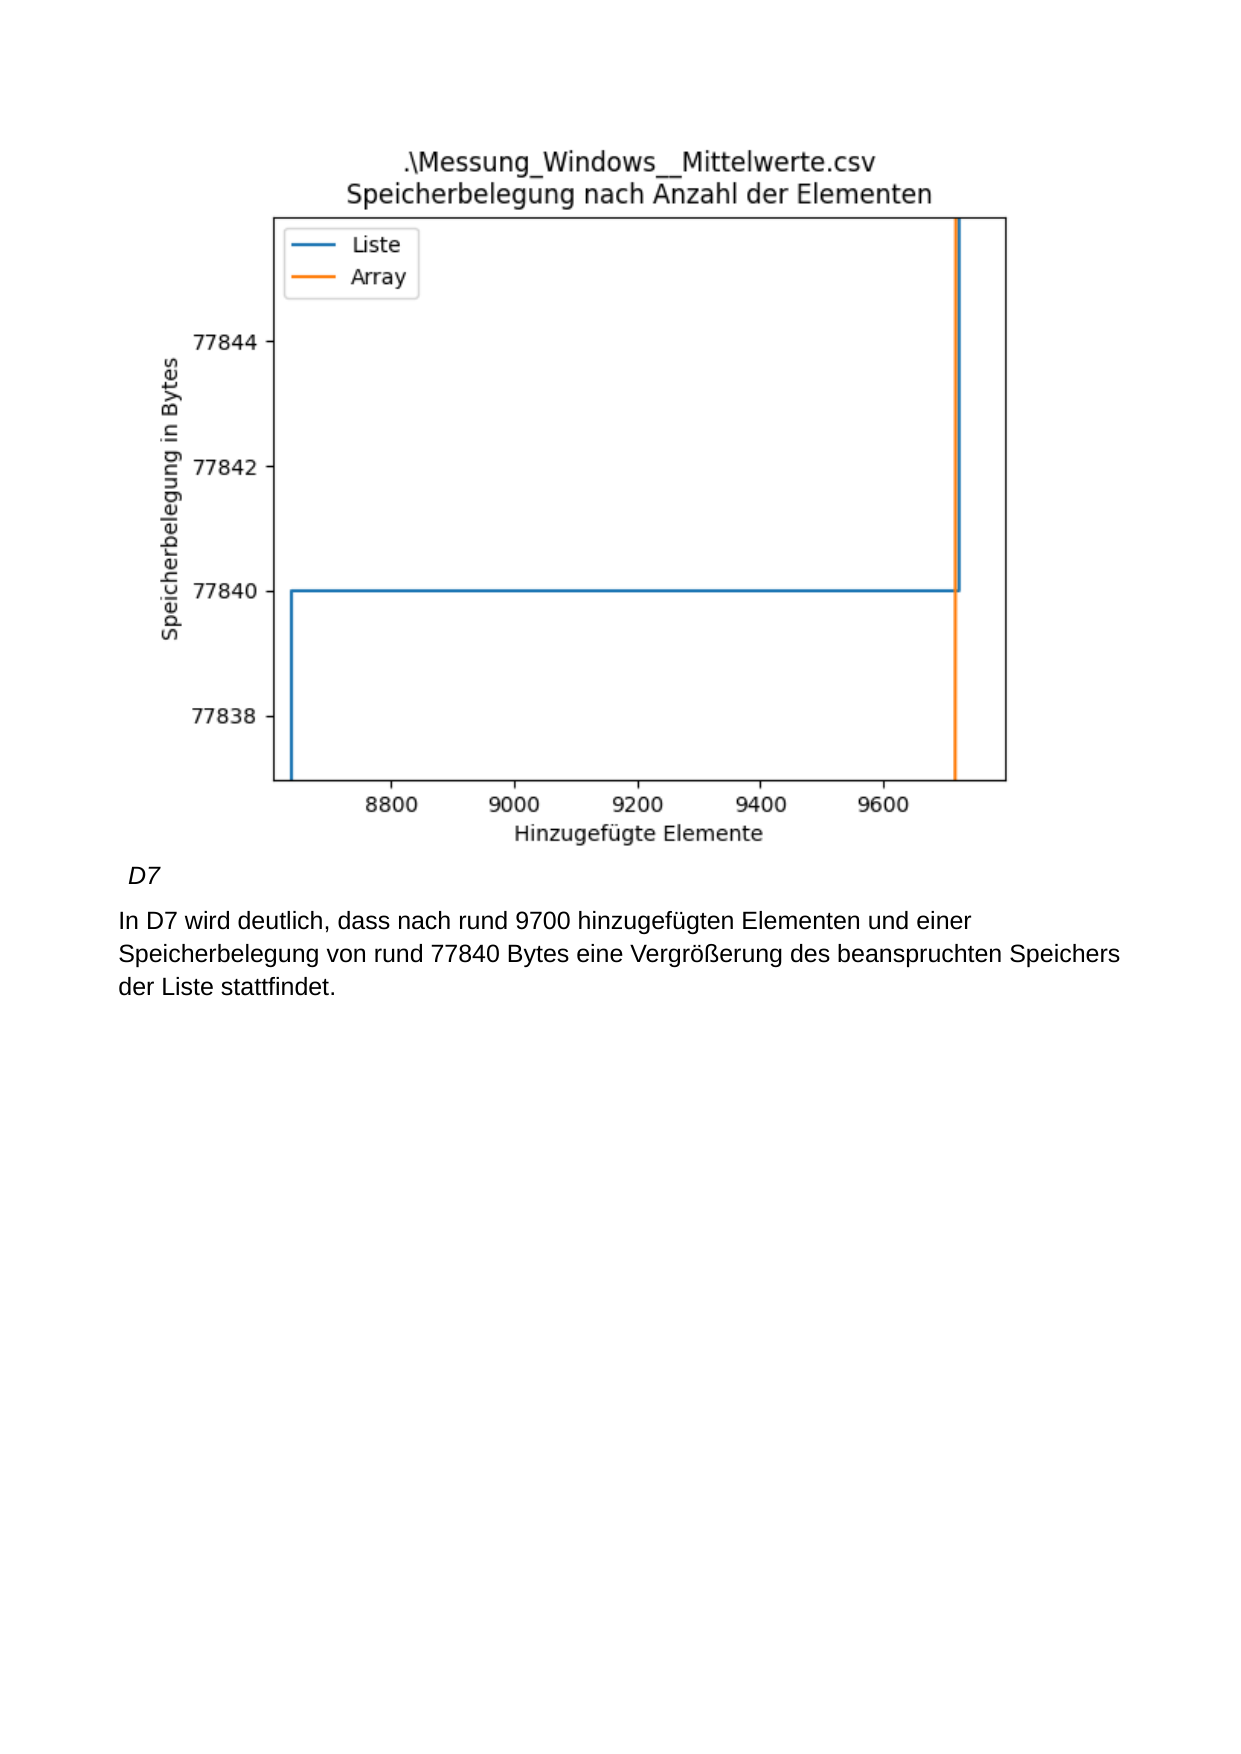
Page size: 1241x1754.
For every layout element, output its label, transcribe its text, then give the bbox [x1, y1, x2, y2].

text D7 [128, 861, 1103, 889]
text In D7 wird deutlich, dass nach rund 9700 hinzugefügten Elementen und einer Speicherbelegung von rund 77840 Bytes eine Vergrößerung des beanspruchten Speichers der Liste stattfindet. [118, 118, 1122, 1000]
picture [127, 129, 1103, 861]
